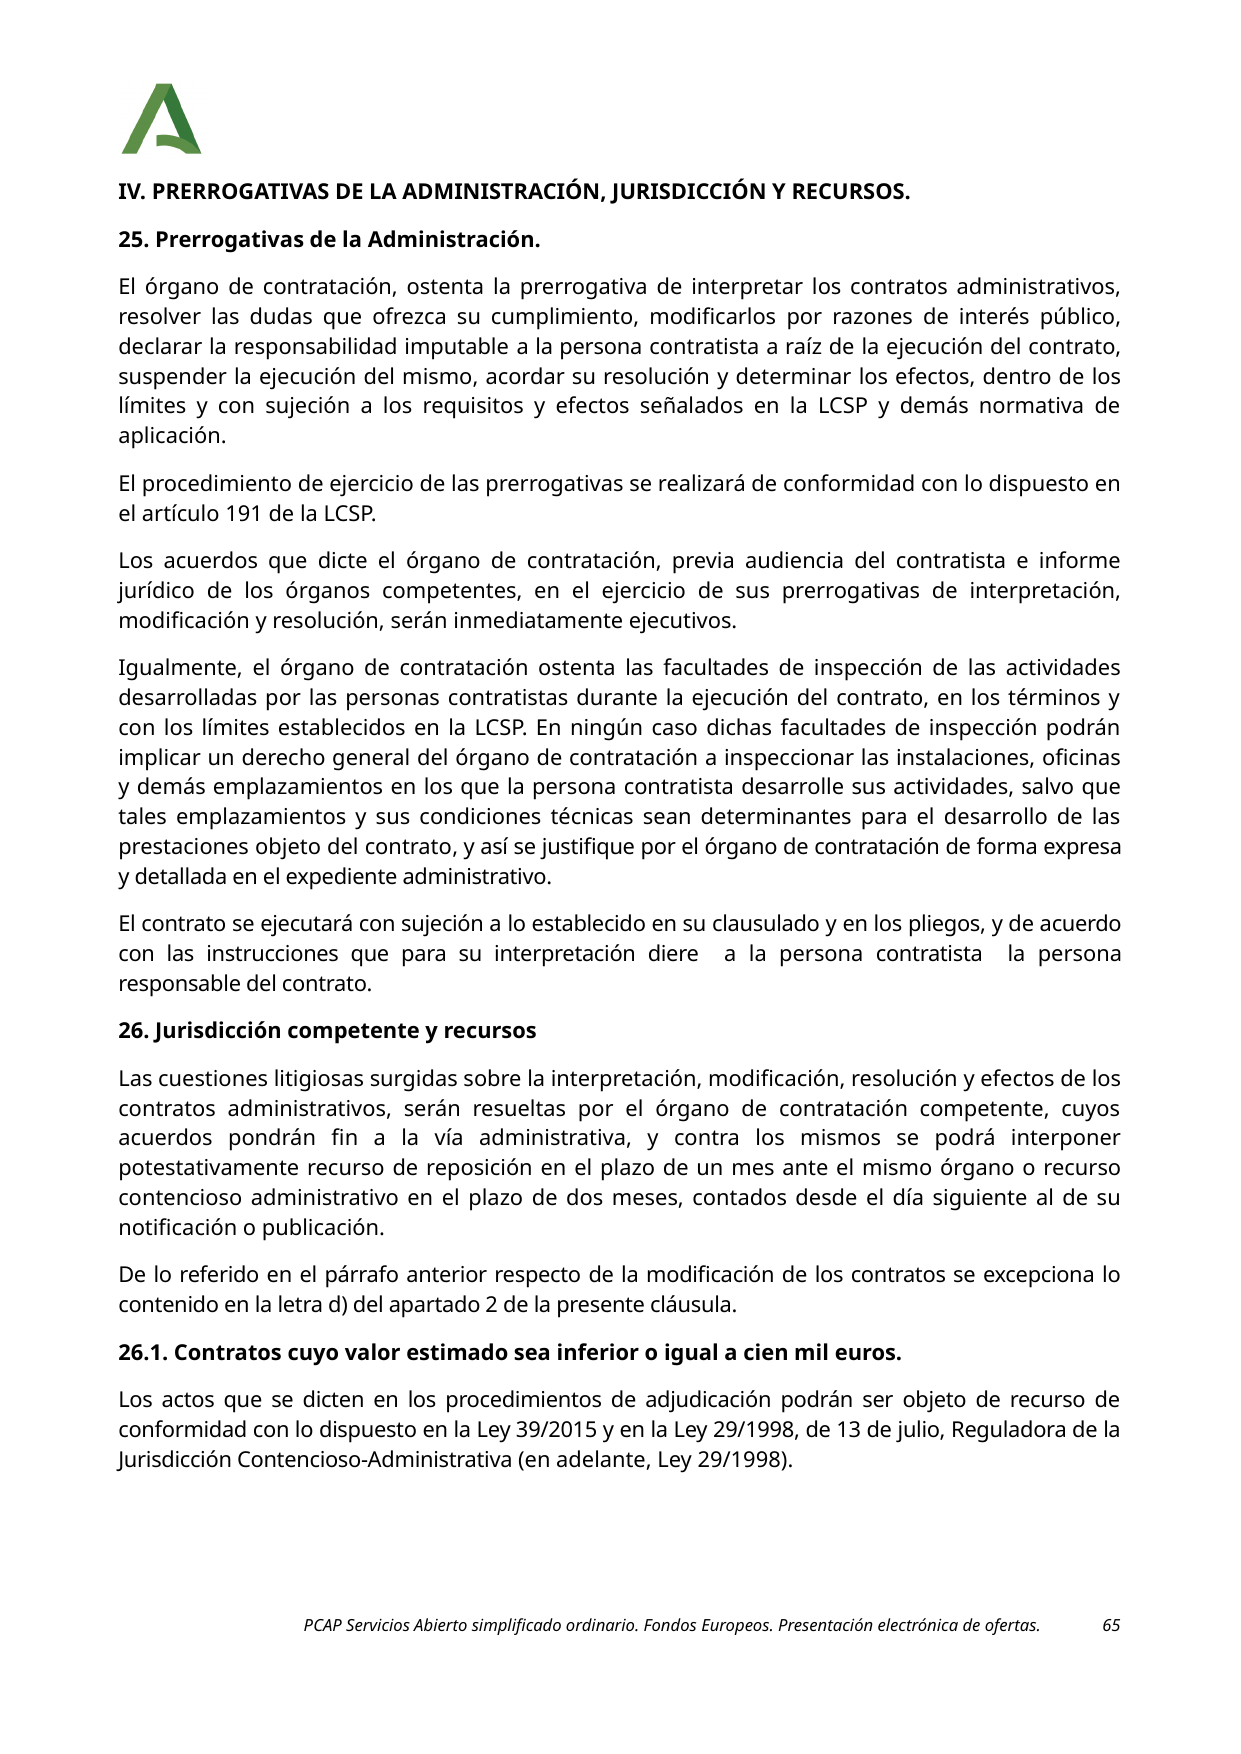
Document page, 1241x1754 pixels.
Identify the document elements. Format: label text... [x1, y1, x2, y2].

text Las cuestiones litigiosas surgidas sobre la interpretación, modificación, resolución y efectos de los contratos administrativos, serán resueltas por el órgano de contratación competente, cuyos acuerdos pondrán fin a la vía administrativa, y contra los mismos se podrá interponer potestativamente recurso de reposición en el plazo de un mes ante el mismo órgano o recurso contencioso administrativo en el plazo de dos meses, contados desde el día siguiente al de su notificación o publicación. [118, 1063, 1122, 1242]
text Los actos que se dicten en los procedimientos de adjudicación podrán ser objeto de recurso de conformidad con lo dispuesto en la Ley 39/2015 y en la Ley 29/1998, de 13 de julio, Reguladora de la Jurisdicción Contencioso-Administrativa (en adelante, Ley 29/1998). [118, 1384, 1122, 1473]
subtitle 26.1. Contratos cuyo valor estimado sea inferior o igual a cien mil euros. [118, 1337, 1122, 1366]
picture [117, 79, 206, 158]
text De lo referido en el párrafo anterior respecto de la modificación de los contratos se excepciona lo contenido en la letra d) del apartado 2 de la presente cláusula. [118, 1259, 1122, 1319]
text Igualmente, el órgano de contratación ostenta las facultades de inspección de las actividades desarrolladas por las personas contratistas durante la ejecución del contrato, en los términos y con los límites establecidos en la LCSP. En ningún caso dichas facultades de inspección podrán implicar un derecho general del órgano de contratación a inspeccionar las instalaciones, oficinas y demás emplazamientos en los que la persona contratista desarrolle sus actividades, salvo que tales emplazamientos y sus condiciones técnicas sean determinantes para el desarrollo de las prestaciones objeto del contrato, y así se justifique por el órgano de contratación de forma expresa y detallada en el expediente administrativo. [118, 652, 1122, 891]
text El procedimiento de ejercicio de las prerrogativas se realizará de conformidad con lo dispuesto en el artículo 191 de la LCSP. [118, 468, 1122, 527]
subtitle 26. Jurisdicción competente y recursos [118, 1015, 1122, 1045]
text El órgano de contratación, ostenta la prerrogativa de interpretar los contratos administrativos, resolver las dudas que ofrezca su cumplimiento, modificarlos por razones de interés público, declarar la responsabilidad imputable a la persona contratista a raíz de la ejecución del contrato, suspender la ejecución del mismo, acordar su resolución y determinar los efectos, dentro de los límites y con sujeción a los requisitos y efectos señalados en la LCSP y demás normativa de aplicación. [118, 271, 1122, 450]
text El contrato se ejecutará con sujeción a lo establecido en su clausulado y en los pliegos, y de acuerdo con las instrucciones que para su interpretación diere a la persona contratista la persona responsable del contrato. [118, 908, 1122, 998]
subtitle 25. Prerrogativas de la Administración. [118, 224, 1122, 254]
subtitle IV. PRERROGATIVAS DE LA ADMINISTRACIÓN, JURISDICCIÓN Y RECURSOS. [118, 176, 1122, 206]
text Los acuerdos que dicte el órgano de contratación, previa audiencia del contratista e informe jurídico de los órganos competentes, en el ejercicio de sus prerrogativas de interpretación, modificación y resolución, serán inmediatamente ejecutivos. [118, 545, 1122, 634]
